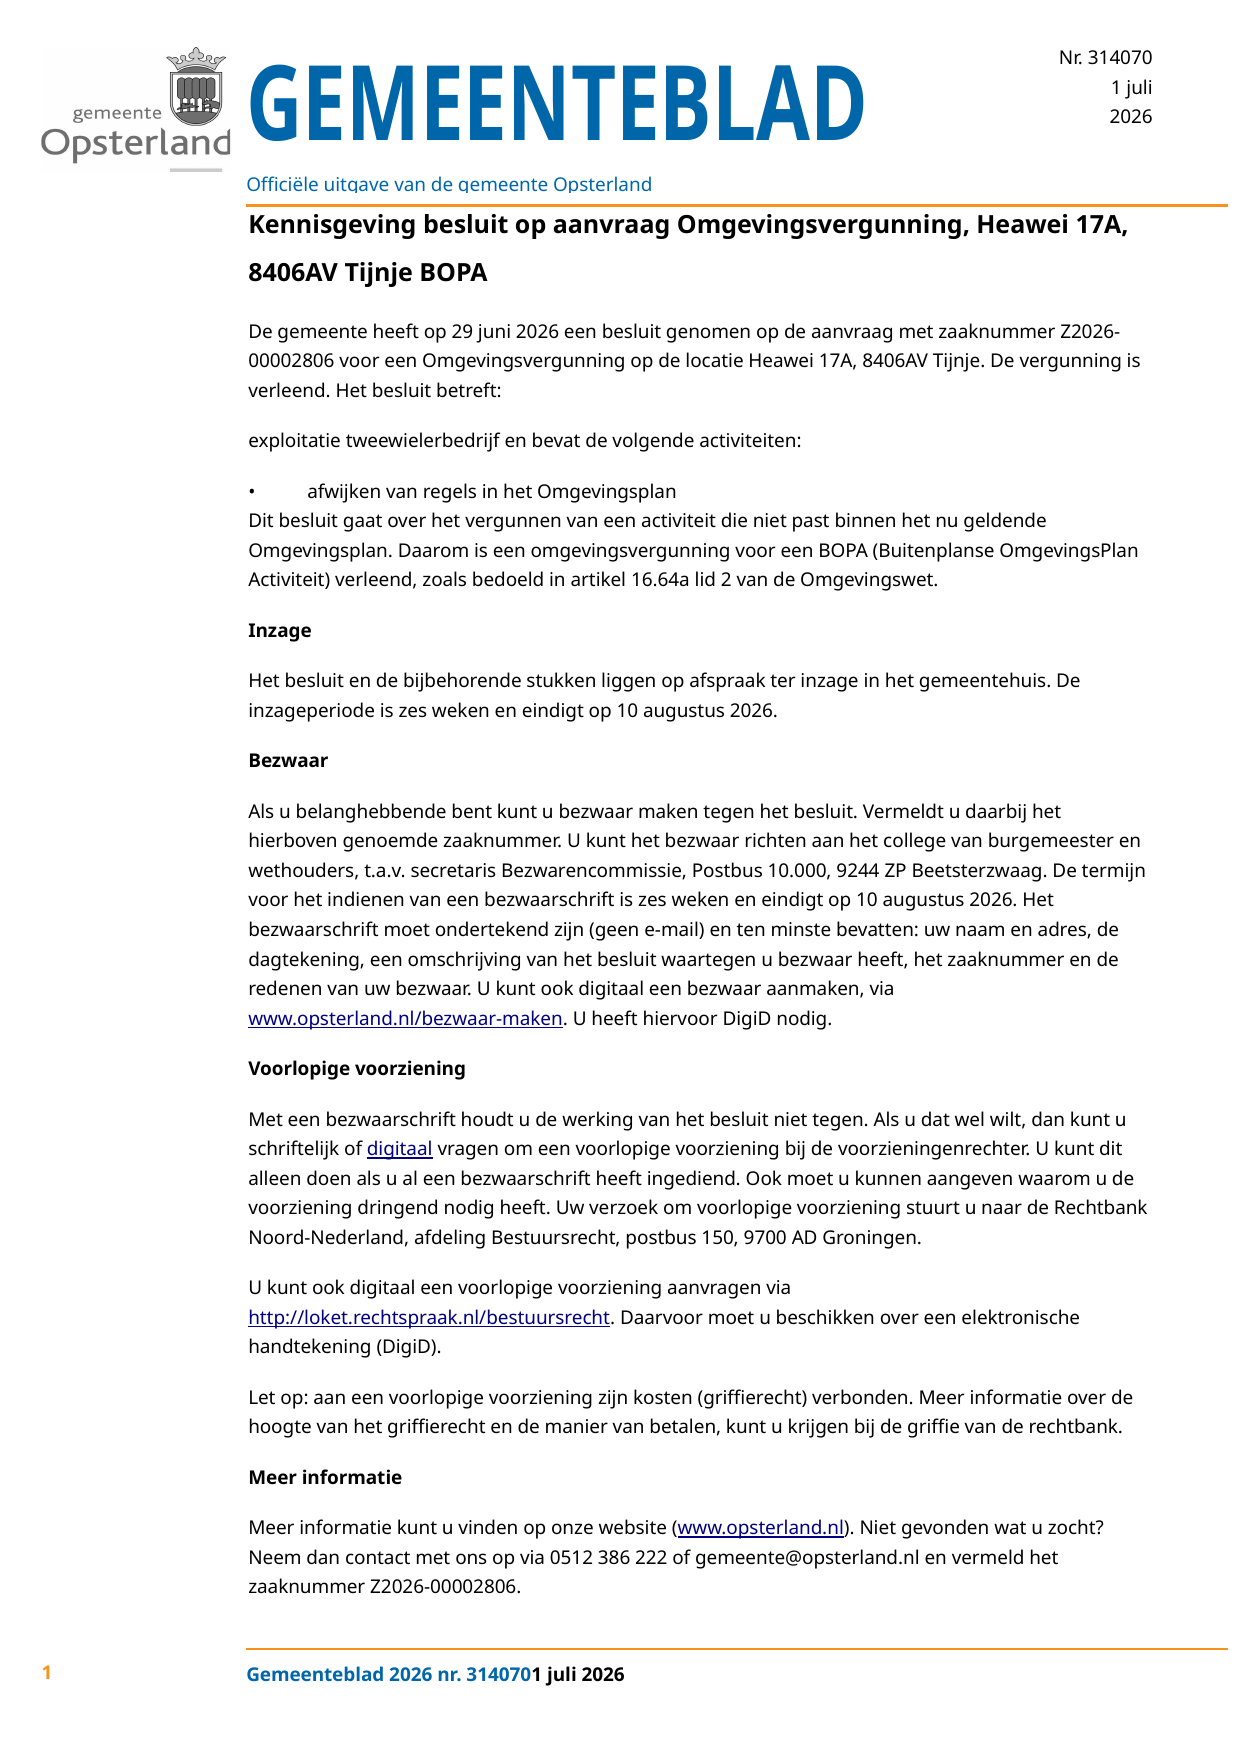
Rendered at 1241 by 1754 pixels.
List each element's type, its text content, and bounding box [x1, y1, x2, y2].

text Bezwaar [248, 747, 1152, 773]
text Let op: aan een voorlopige voorziening zijn kosten (griffierecht) verbonden. Meer informatie over de hoogte van het griffierecht en de manier van betalen, kunt u krijgen bij de griffie van de rechtbank. [248, 1384, 1152, 1439]
text Dit besluit gaat over het vergunnen van een activiteit die niet past binnen het nu geldende Omgevingsplan. Daarom is een omgevingsvergunning voor een BOPA (Buitenplanse OmgevingsPlan Activiteit) verleend, zoals bedoeld in artikel 16.64a lid 2 van de Omgevingswet. [248, 507, 1152, 592]
list afwijken van regels in het Omgevingsplan [248, 478, 1152, 504]
text U kunt ook digitaal een voorlopige voorziening aanvragen via http://loket.rechtspraak.nl/bestuursrecht. Daarvoor moet u beschikken over een elektronische handtekening (DigiD). [248, 1274, 1152, 1359]
text Inzage [248, 617, 1152, 643]
picture [41, 47, 231, 172]
text Voorlopige voorziening [248, 1055, 1152, 1081]
text De gemeente heeft op 29 juni 2026 een besluit genomen op de aanvraag met zaaknummer Z2026-00002806 voor een Omgevingsvergunning op de locatie Heawei 17A, 8406AV Tijnje. De vergunning is verleend. Het besluit betreft: [248, 318, 1152, 403]
text Meer informatie kunt u vinden op onze website (www.opsterland.nl). Niet gevonden wat u zocht? Neem dan contact met ons op via 0512 386 222 of gemeente@opsterland.nl en vermeld het zaaknummer Z2026-00002806. [248, 1514, 1152, 1599]
text Meer informatie [248, 1464, 1152, 1490]
text Kennisgeving besluit op aanvraag Omgevingsvergunning, Heawei 17A, 8406AV Tijnje BOPA [248, 207, 1152, 288]
text Als u belanghebbende bent kunt u bezwaar maken tegen het besluit. Vermeldt u daarbij het hierboven genoemde zaaknummer. U kunt het bezwaar richten aan het college van burgemeester en wethouders, t.a.v. secretaris Bezwarencommissie, Postbus 10.000, 9244 ZP Beetsterzwaag. De termijn voor het indienen van een bezwaarschrift is zes weken en eindigt op 10 augustus 2026. Het bezwaarschrift moet ondertekend zijn (geen e-mail) en ten minste bevatten: uw naam en adres, de dagtekening, een omschrijving van het besluit waartegen u bezwaar heeft, het zaaknummer en de redenen van uw bezwaar. U kunt ook digitaal een bezwaar aanmaken, via www.opsterland.nl/bezwaar-maken. U heeft hiervoor DigiD nodig. [248, 798, 1152, 1031]
text Met een bezwaarschrift houdt u de werking van het besluit niet tegen. Als u dat wel wilt, dan kunt u schriftelijk of digitaal vragen om een voorlopige voorziening bij de voorzieningenrechter. U kunt dit alleen doen als u al een bezwaarschrift heeft ingediend. Ook moet u kunnen aangeven waarom u de voorziening dringend nodig heeft. Uw verzoek om voorlopige voorziening stuurt u naar de Rechtbank Noord-Nederland, afdeling Bestuursrecht, postbus 150, 9700 AD Groningen. [248, 1106, 1152, 1250]
text Het besluit en de bijbehorende stukken liggen op afspraak ter inzage in het gemeentehuis. De inzageperiode is zes weken en eindigt op 10 augustus 2026. [248, 667, 1152, 723]
text exploitatie tweewielerbedrijf en bevat de volgende activiteiten: [248, 427, 1152, 453]
